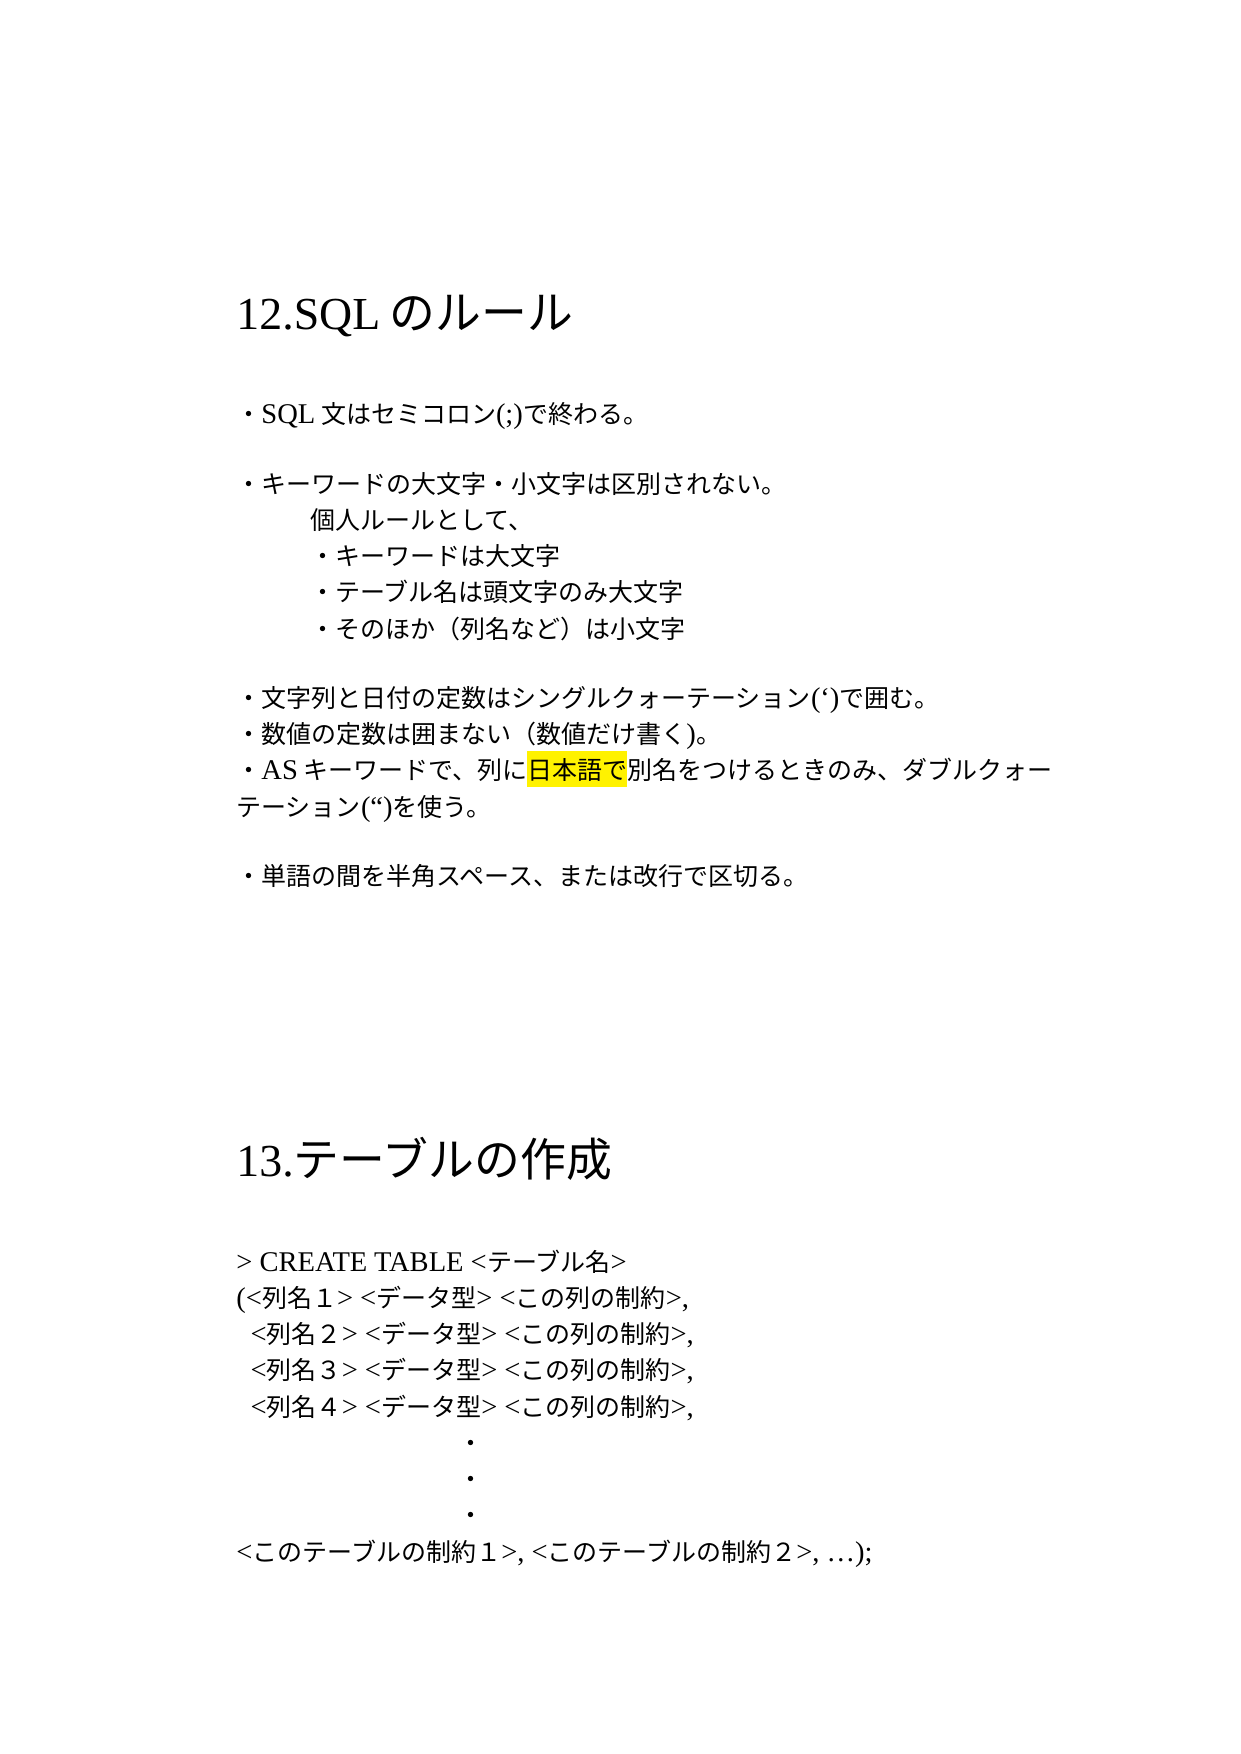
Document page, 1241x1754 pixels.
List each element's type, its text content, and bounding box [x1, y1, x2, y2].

text (<列名１> <データ型> <この列の制約>, [236, 1278, 1063, 1314]
text <列名３> <データ型> <この列の制約>, [236, 1351, 1063, 1387]
text ・キーワードは大文字 [236, 537, 1063, 573]
text 13.テーブルの作成 [236, 1123, 1063, 1189]
text ・ [236, 1423, 1063, 1459]
text ・そのほか（列名など）は小文字 [236, 609, 1063, 645]
text ・単語の間を半角スペース、または改行で区切る。 [236, 856, 1063, 892]
text ・キーワードの大文字・小文字は区別されない。 [236, 464, 1063, 500]
text ・数値の定数は囲まない（数値だけ書く)。 [236, 714, 1063, 751]
text ・ASキーワードで、列に日本語で別名をつけるときのみ、ダブルクォーテーション(“)を使う。 [236, 751, 1063, 823]
text 12.SQLのルール [236, 276, 1063, 342]
text ・テーブル名は頭文字のみ大文字 [236, 573, 1063, 609]
text ・SQL文はセミコロン(;)で終わる。 [236, 395, 1063, 431]
text ・ [236, 1459, 1063, 1496]
text <列名２> <データ型> <この列の制約>, [236, 1314, 1063, 1351]
text ・ [236, 1496, 1063, 1532]
text ・文字列と日付の定数はシングルクォーテーション(‘)で囲む。 [236, 678, 1063, 714]
text <このテーブルの制約１>, <このテーブルの制約２>, …); [236, 1532, 1063, 1568]
text <列名４> <データ型> <この列の制約>, [236, 1387, 1063, 1423]
text > CREATE TABLE <テーブル名> [236, 1242, 1063, 1278]
text 個人ルールとして、 [236, 500, 1063, 537]
